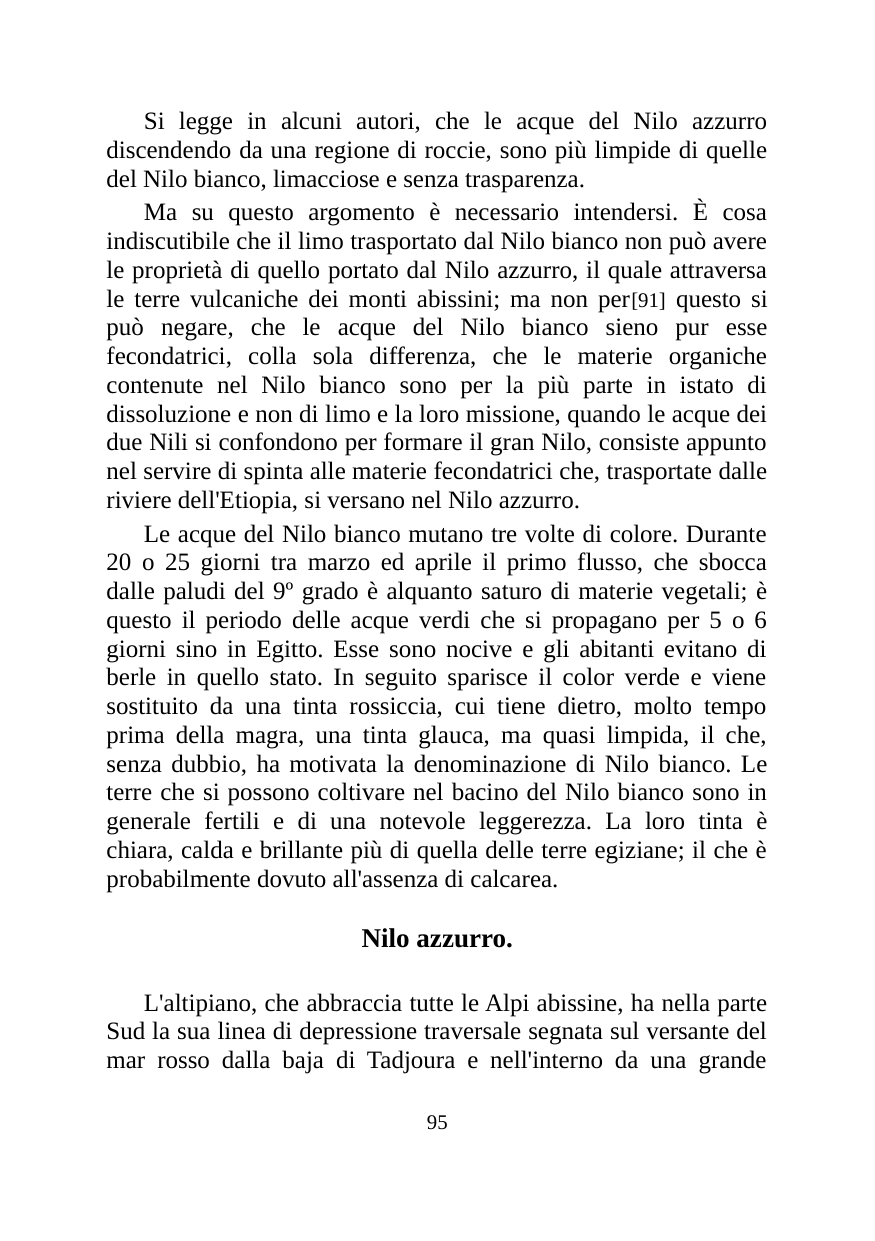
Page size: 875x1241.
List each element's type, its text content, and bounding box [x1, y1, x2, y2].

text Le acque del Nilo bianco mutano tre volte di colore. Durante 20 o 25 giorni tra marzo ed aprile il primo flusso, che sbocca dalle paludi del 9º grado è alquanto saturo di materie vegetali; è questo il periodo delle acque verdi che si propagano per 5 o 6 giorni sino in Egitto. Esse sono nocive e gli abitanti evitano di berle in quello stato. In seguito sparisce il color verde e viene sostituito da una tinta rossiccia, cui tiene dietro, molto tempo prima della magra, una tinta glauca, ma quasi limpida, il che, senza dubbio, ha motivata la denominazione di Nilo bianco. Le terre che si possono coltivare nel bacino del Nilo bianco sono in generale fertili e di una notevole leggerezza. La loro tinta è chiara, calda e brillante più di quella delle terre egiziane; il che è probabilmente dovuto all'assenza di calcarea. [106, 519, 768, 892]
text Nilo azzurro. [106, 922, 768, 953]
text Si legge in alcuni autori, che le acque del Nilo azzurro discendendo da una regione di roccie, sono più limpide di quelle del Nilo bianco, limacciose e senza trasparenza. [106, 106, 768, 192]
text L'altipiano, che abbraccia tutte le Alpi abissine, ha nella parte Sud la sua linea di depressione traversale segnata sul versante del mar rosso dalla baja di Tadjoura e nell'interno da una grande [106, 988, 768, 1074]
text Ma su questo argomento è necessario intendersi. È cosa indiscutibile che il limo trasportato dal Nilo bianco non può avere le proprietà di quello portato dal Nilo azzurro, il quale attraversa le terre vulcaniche dei monti abissini; ma non per[91] questo si può negare, che le acque del Nilo bianco sieno pur esse fecondatrici, colla sola differenza, che le materie organiche contenute nel Nilo bianco sono per la più parte in istato di dissoluzione e non di limo e la loro missione, quando le acque dei due Nili si confondono per formare il gran Nilo, consiste appunto nel servire di spinta alle materie fecondatrici che, trasportate dalle riviere dell'Etiopia, si versano nel Nilo azzurro. [106, 197, 768, 514]
